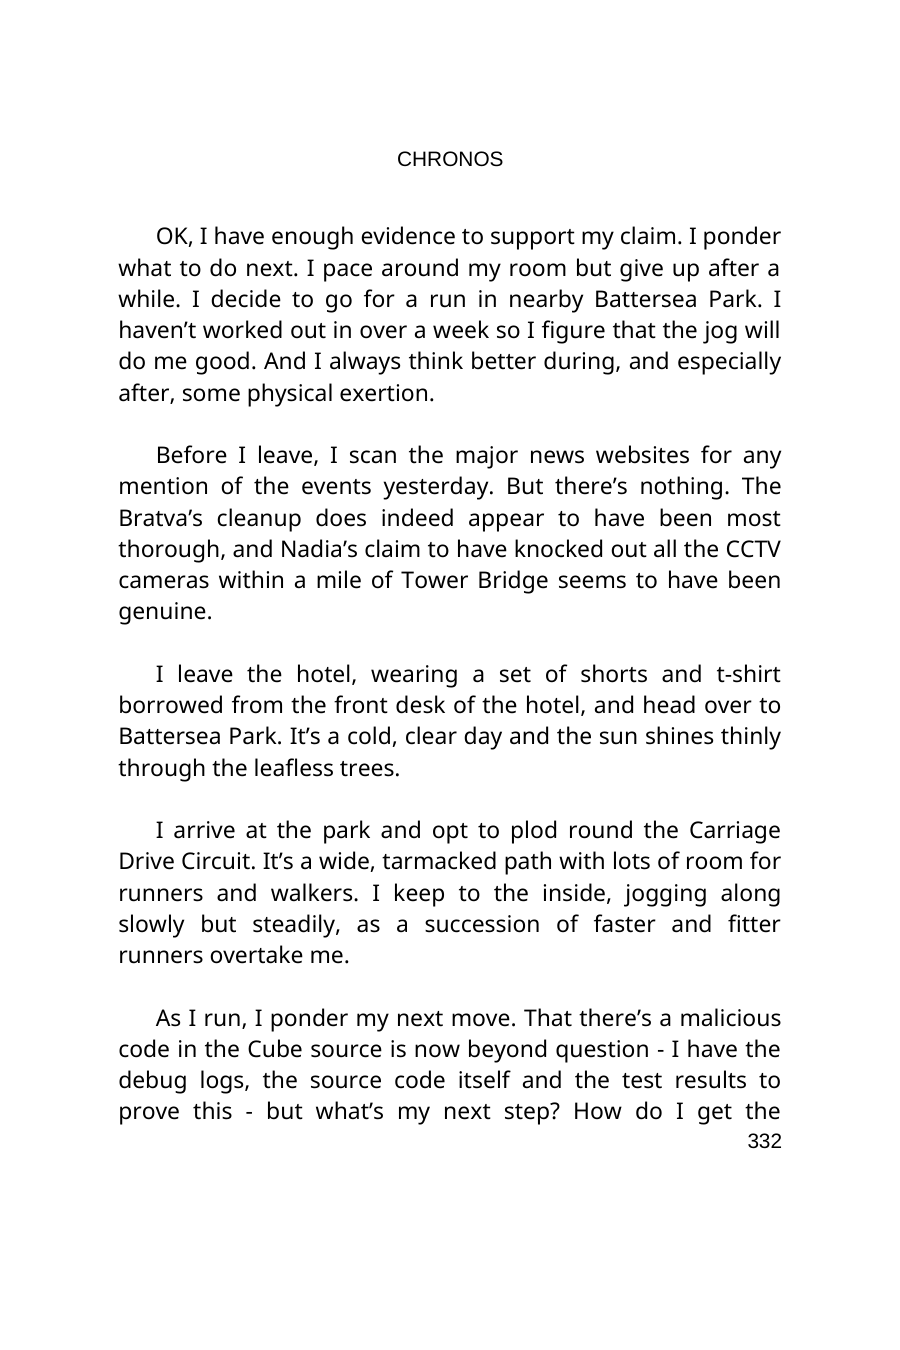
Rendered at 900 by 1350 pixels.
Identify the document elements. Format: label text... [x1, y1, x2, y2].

text As I run, I ponder my next move. That there’s a malicious code in the Cube source is now beyond question - I have the debug logs, the source code itself and the test results to prove this - but what’s my next step? How do I get the [118, 1001, 782, 1126]
text OK, I have enough evidence to support my claim. I ponder what to do next. I pace around my room but give up after a while. I decide to go for a run in nearby Battersea Park. I haven’t worked out in over a week so I figure that the jog will do me good. And I always think better during, and especially after, some physical exertion. [118, 220, 782, 408]
text I arrive at the park and opt to plod round the Carriage Drive Circuit. It’s a wide, tarmacked path with lots of room for runners and walkers. I keep to the inside, jogging along slowly but steadily, as a succession of faster and fitter runners overtake me. [118, 814, 782, 970]
text I leave the hotel, wearing a set of shorts and t-shirt borrowed from the front desk of the hotel, and head over to Battersea Park. It’s a cold, clear day and the sun shines thinly through the leafless trees. [118, 658, 782, 783]
text Before I leave, I scan the major news websites for any mention of the events yesterday. But there’s nothing. The Bratva’s cleanup does indeed appear to have been most thorough, and Nadia’s claim to have knocked out all the CCTV cameras within a mile of Tower Bridge seems to have been genuine. [118, 439, 782, 626]
